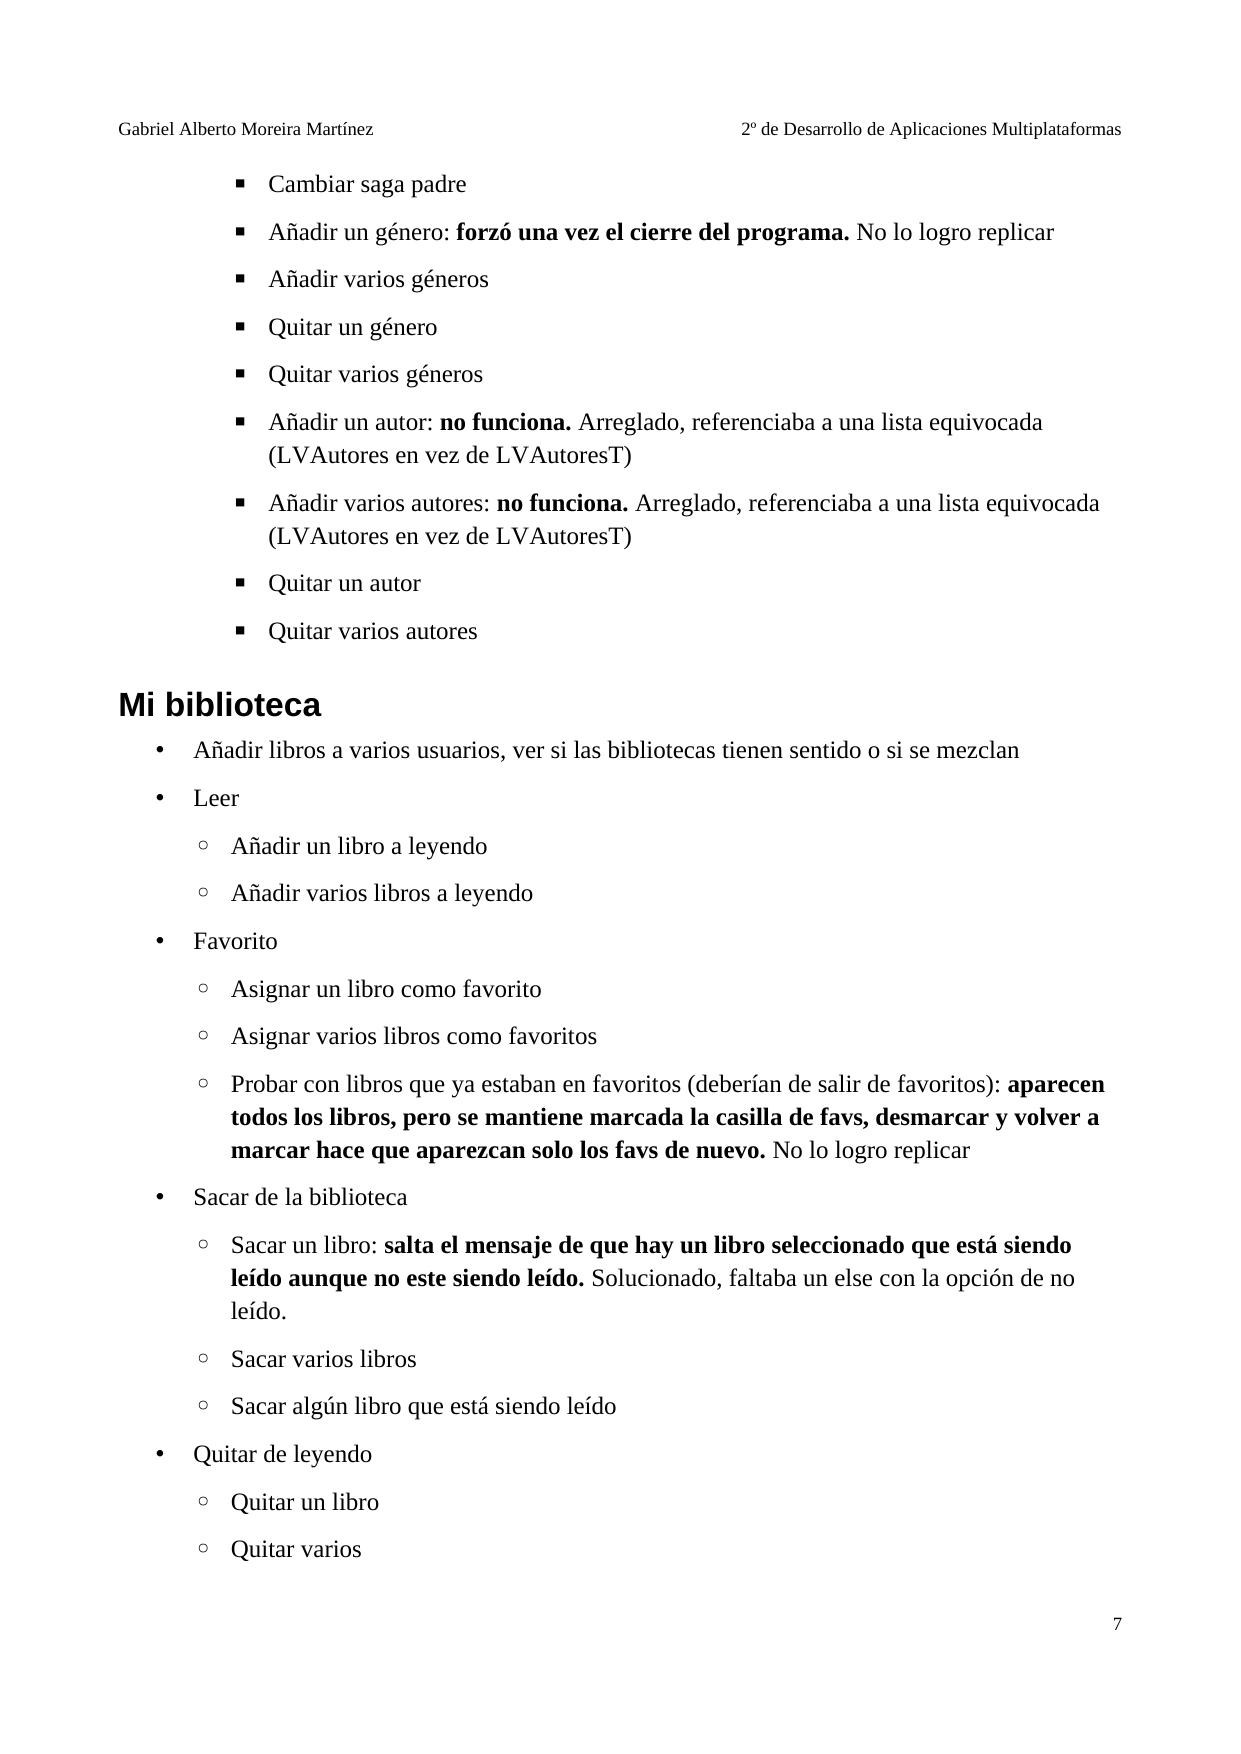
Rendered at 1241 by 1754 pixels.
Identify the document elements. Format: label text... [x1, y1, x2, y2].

list Añadir un género: forzó una vez el cierre del programa. No lo logro replicar [231, 217, 1122, 246]
list Añadir un libro a leyendo [193, 831, 1122, 859]
list Añadir un autor: no funciona. Arreglado, referenciaba a una lista equivocada (LVAutores en vez de LVAutoresT) [231, 407, 1122, 469]
list Añadir varios géneros [231, 264, 1122, 293]
list Quitar varios autores [231, 616, 1122, 645]
list Quitar un autor [231, 568, 1122, 597]
list Añadir libros a varios usuarios, ver si las bibliotecas tienen sentido o si se mezclan [156, 736, 1122, 764]
list Favorito [156, 926, 1122, 955]
subtitle Mi biblioteca [118, 684, 1122, 723]
list Asignar varios libros como favoritos [193, 1021, 1122, 1050]
list Añadir varios autores: no funciona. Arreglado, referenciaba a una lista equivocada (LVAutores en vez de LVAutoresT) [231, 488, 1122, 549]
list Probar con libros que ya estaban en favoritos (deberían de salir de favoritos): aparecen todos los libros, pero se mantiene marcada la casilla de favs, desmarcar y volver a marcar hace que aparezcan solo los favs de nuevo. No lo logro replicar [193, 1069, 1122, 1164]
list Sacar varios libros [193, 1344, 1122, 1372]
list Sacar de la biblioteca [156, 1182, 1122, 1211]
list Quitar de leyendo [156, 1439, 1122, 1468]
list Quitar un libro [193, 1487, 1122, 1515]
list Añadir varios libros a leyendo [193, 878, 1122, 907]
list Sacar un libro: salta el mensaje de que hay un libro seleccionado que está siendo leído aunque no este siendo leído. Solucionado, faltaba un else con la opción de no leído. [193, 1230, 1122, 1325]
list Asignar un libro como favorito [193, 974, 1122, 1002]
list Quitar un género [231, 312, 1122, 341]
list Quitar varios géneros [231, 359, 1122, 388]
list Quitar varios [193, 1534, 1122, 1563]
list Cambiar saga padre [231, 169, 1122, 198]
list Leer [156, 783, 1122, 812]
list Sacar algún libro que está siendo leído [193, 1391, 1122, 1420]
